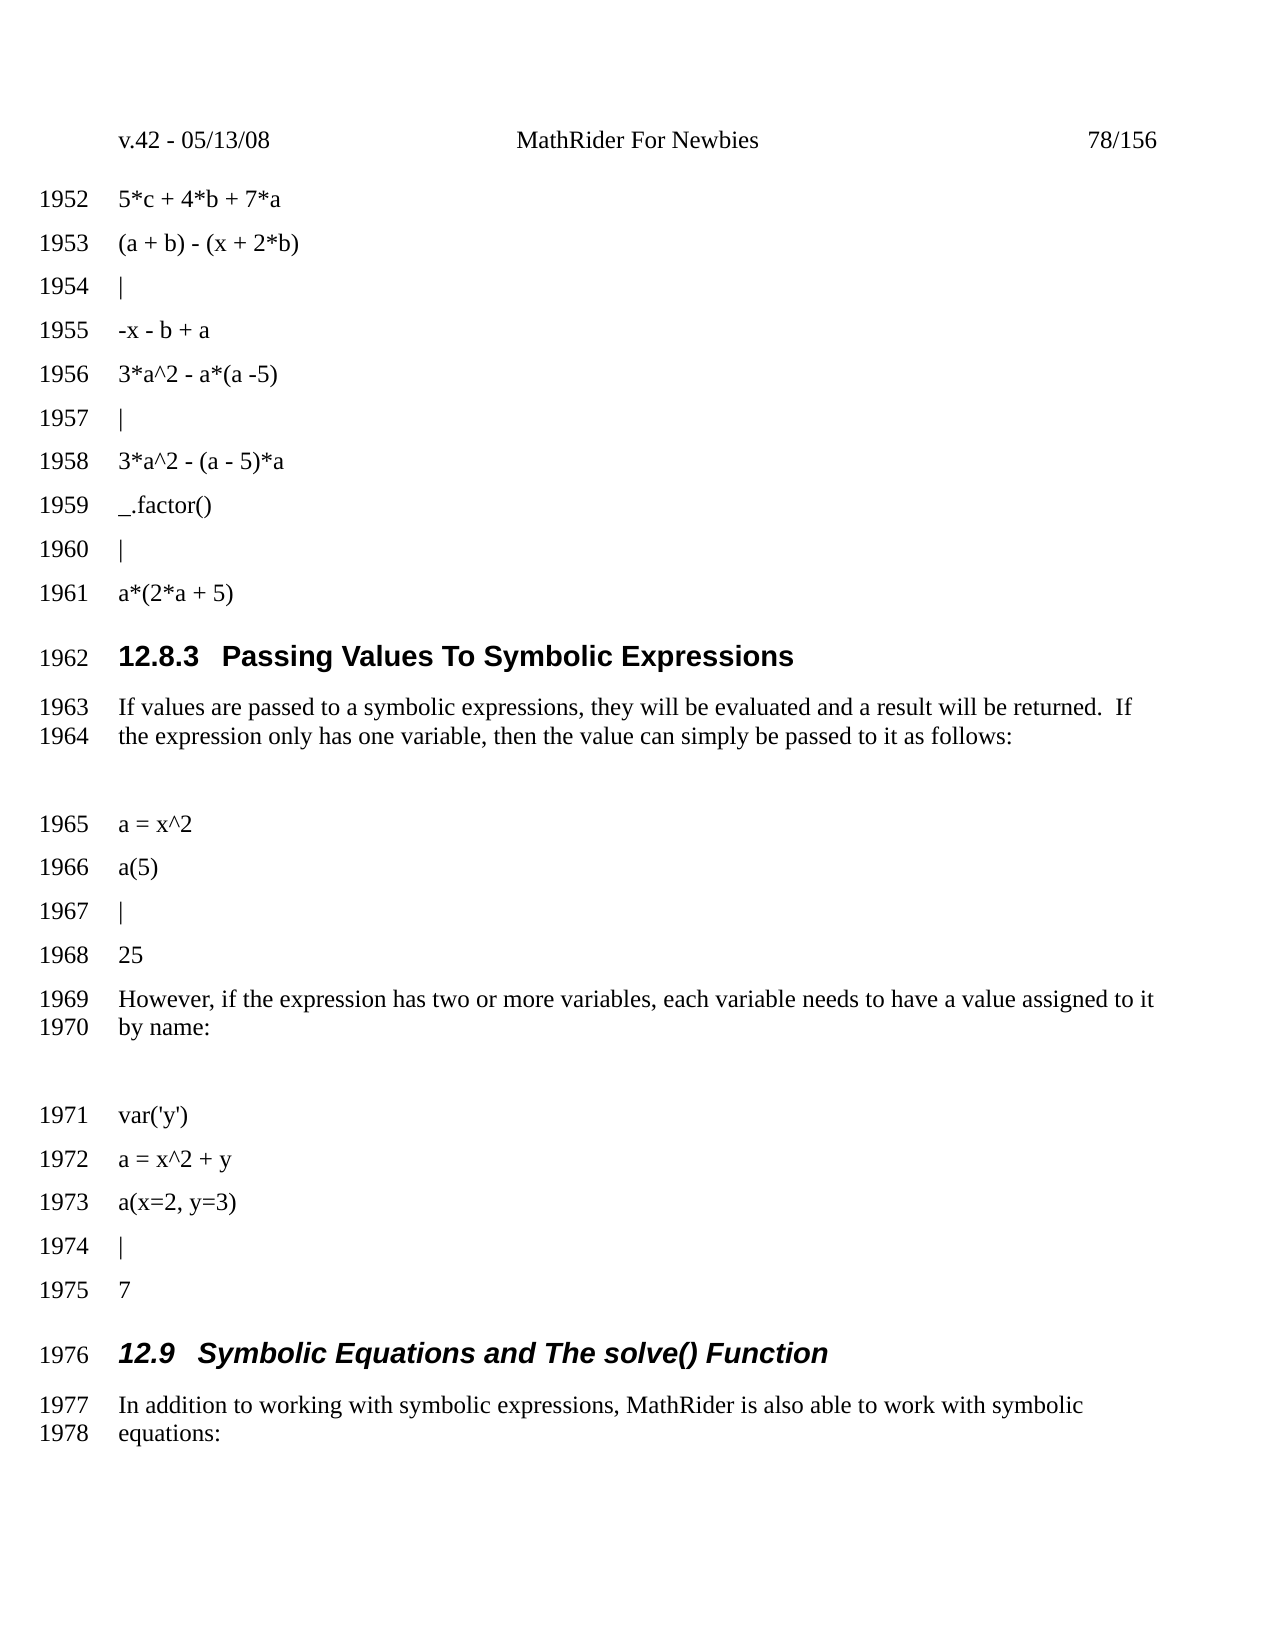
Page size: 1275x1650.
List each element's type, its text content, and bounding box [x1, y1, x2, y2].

text a = x^2 + y [118, 1144, 1157, 1172]
text -x - b + a [118, 315, 1157, 344]
text | [118, 403, 1157, 431]
text If values are passed to a symbolic expressions, they will be evaluated and a result will be returned. If the expression only has one variable, then the value can simply be passed to it as follows: [118, 692, 1157, 750]
subtitle Passing Values To Symbolic Expressions [118, 639, 1157, 672]
text | [118, 271, 1157, 300]
text 25 [118, 940, 1157, 969]
text | [118, 534, 1157, 563]
text | [118, 896, 1157, 925]
text (a + b) - (x + 2*b) [118, 228, 1157, 256]
subtitle Symbolic Equations and The solve() Function [118, 1336, 1157, 1370]
text However, if the expression has two or more variables, each variable needs to have a value assigned to it by name: [118, 984, 1157, 1041]
text 3*a^2 - (a - 5)*a [118, 446, 1157, 475]
text a(5) [118, 852, 1157, 881]
text 5*c + 4*b + 7*a [118, 184, 1157, 213]
text a*(2*a + 5) [118, 578, 1157, 606]
text a(x=2, y=3) [118, 1187, 1157, 1216]
text var('y') [118, 1100, 1157, 1129]
text 3*a^2 - a*(a -5) [118, 359, 1157, 388]
text In addition to working with symbolic expressions, MathRider is also able to work with symbolic equations: [118, 1390, 1157, 1447]
text a = x^2 [118, 809, 1157, 837]
text 7 [118, 1275, 1157, 1304]
text _.factor() [118, 490, 1157, 519]
text | [118, 1231, 1157, 1260]
